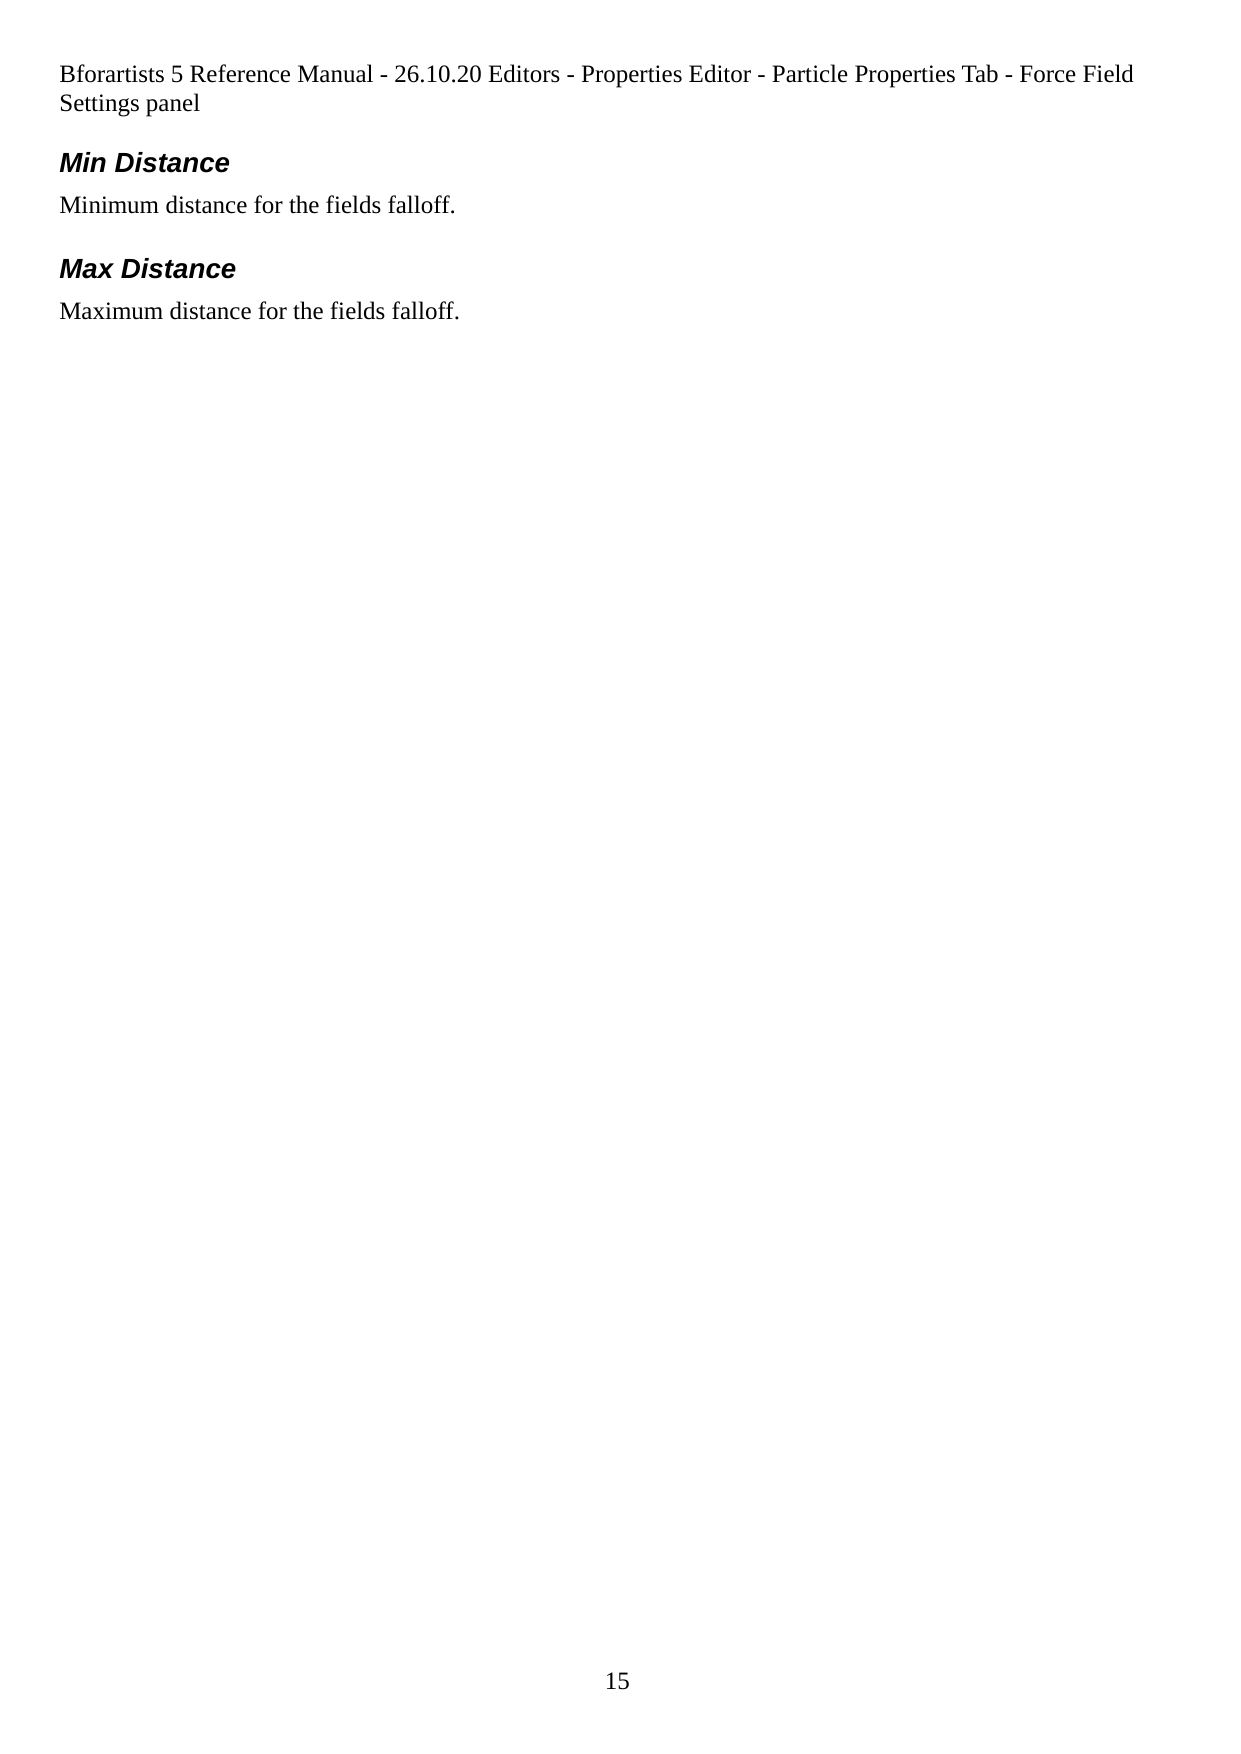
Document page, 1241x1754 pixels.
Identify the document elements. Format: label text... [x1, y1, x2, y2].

text Maximum distance for the fields falloff. [59, 296, 1181, 325]
subtitle Max Distance [59, 252, 1181, 284]
text Minimum distance for the fields falloff. [59, 190, 1181, 219]
subtitle Min Distance [59, 146, 1181, 178]
